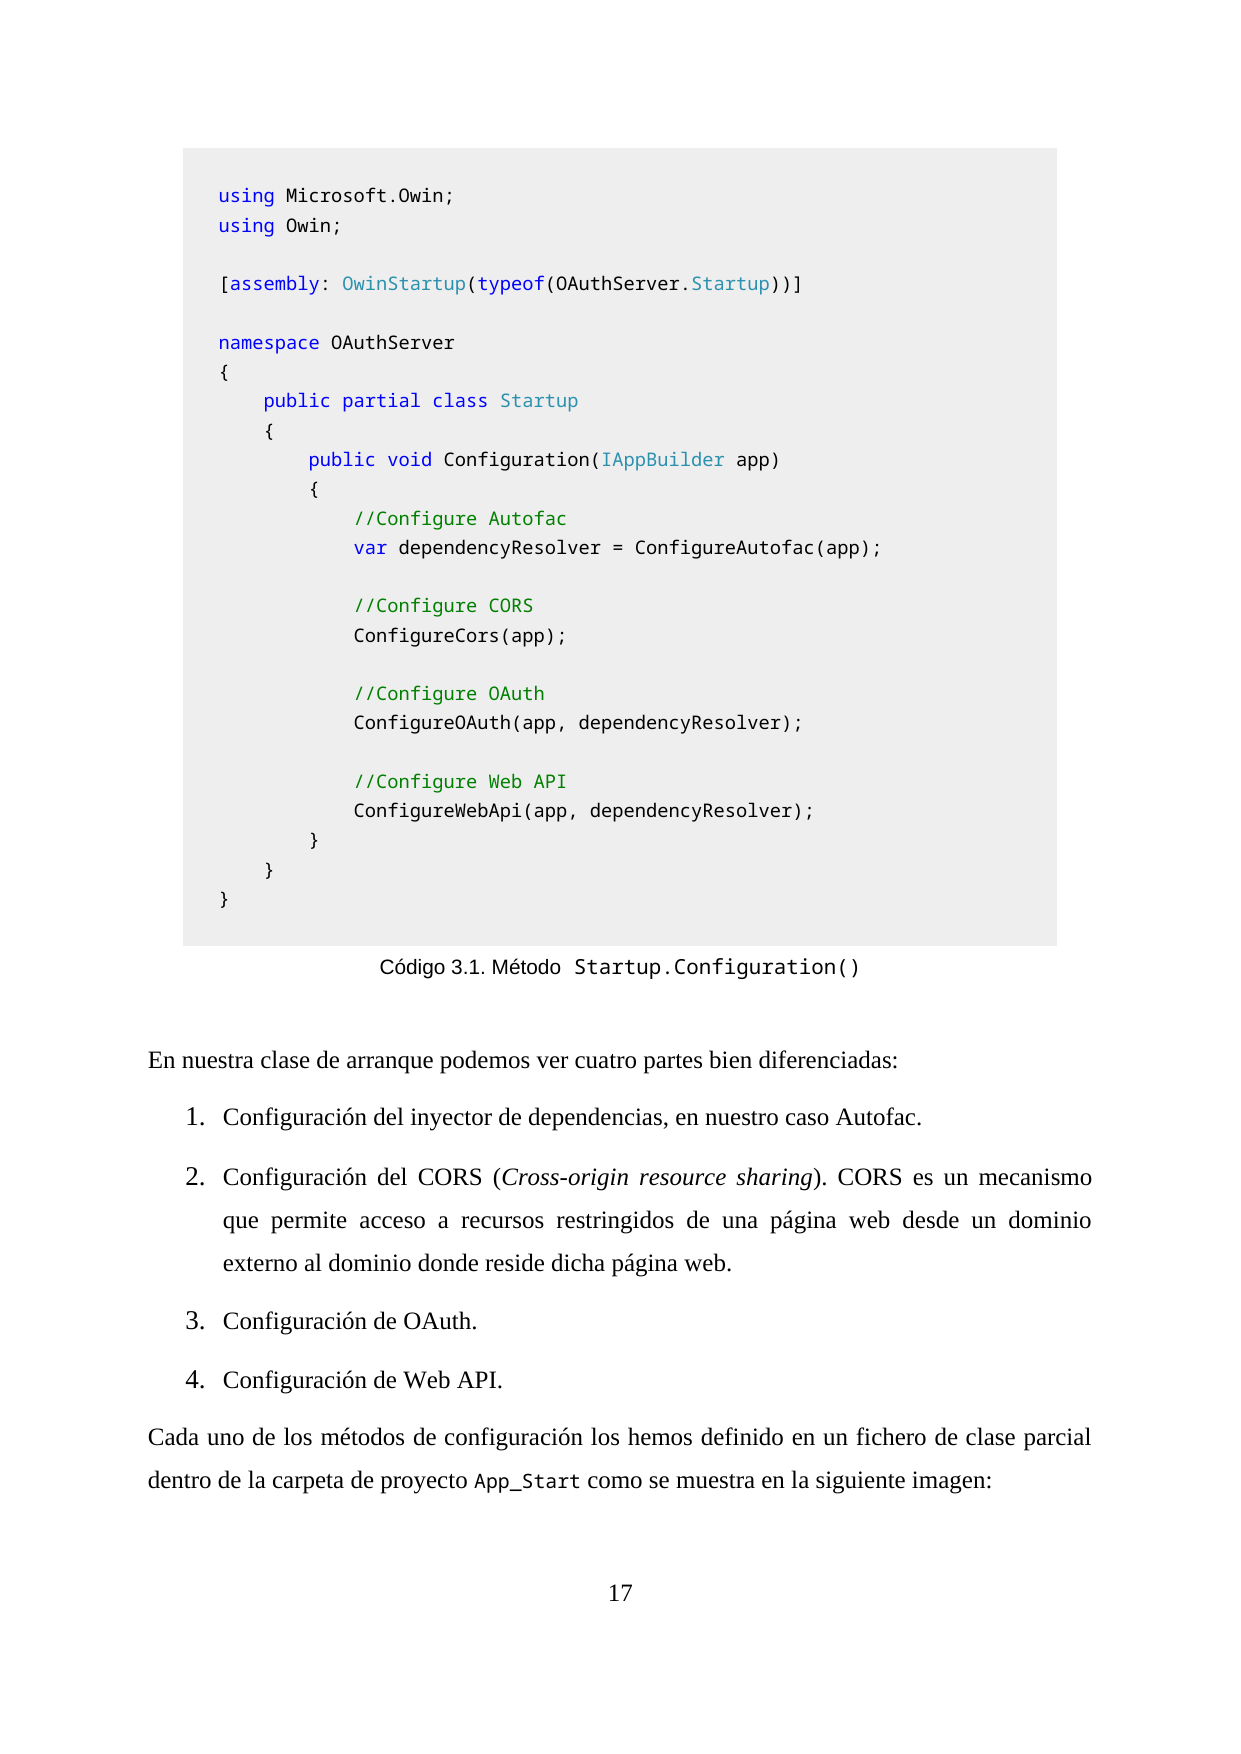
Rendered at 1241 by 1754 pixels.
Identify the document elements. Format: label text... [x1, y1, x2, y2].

list Configuración del CORS (Cross-origin resource sharing). CORS es un mecanismo que permite acceso a recursos restringidos de una página web desde un dominio externo al dominio donde reside dicha página web. [185, 1159, 1093, 1277]
table_header using Microsoft.Owin; using Owin; [assembly: OwinStartup(typeof(OAuthServer.Startup))] namespace OAuthServer { public partial class Startup { public void Configuration(IAppBuilder app) { //Configure Autofac var dependencyResolver = ConfigureAutofac(app); //Configure CORS ConfigureCors(app); //Configure OAuth ConfigureOAuth(app, dependencyResolver); //Configure Web API ConfigureWebApi(app, dependencyResolver); } } } [183, 148, 1057, 946]
list Configuración del inyector de dependencias, en nuestro caso Autofac. [185, 1101, 1093, 1132]
list Configuración de Web API. [185, 1363, 1093, 1394]
text En nuestra clase de arranque podemos ver cuatro partes bien diferenciadas: [148, 1045, 1093, 1074]
table_cell Código 3.1. Método Startup.Configuration() [183, 946, 1057, 986]
text Cada uno de los métodos de configuración los hemos definido en un fichero de clase parcial dentro de la carpeta de proyecto App_Start como se muestra en la siguiente imagen: [148, 1422, 1093, 1494]
list Configuración de OAuth. [185, 1304, 1093, 1335]
